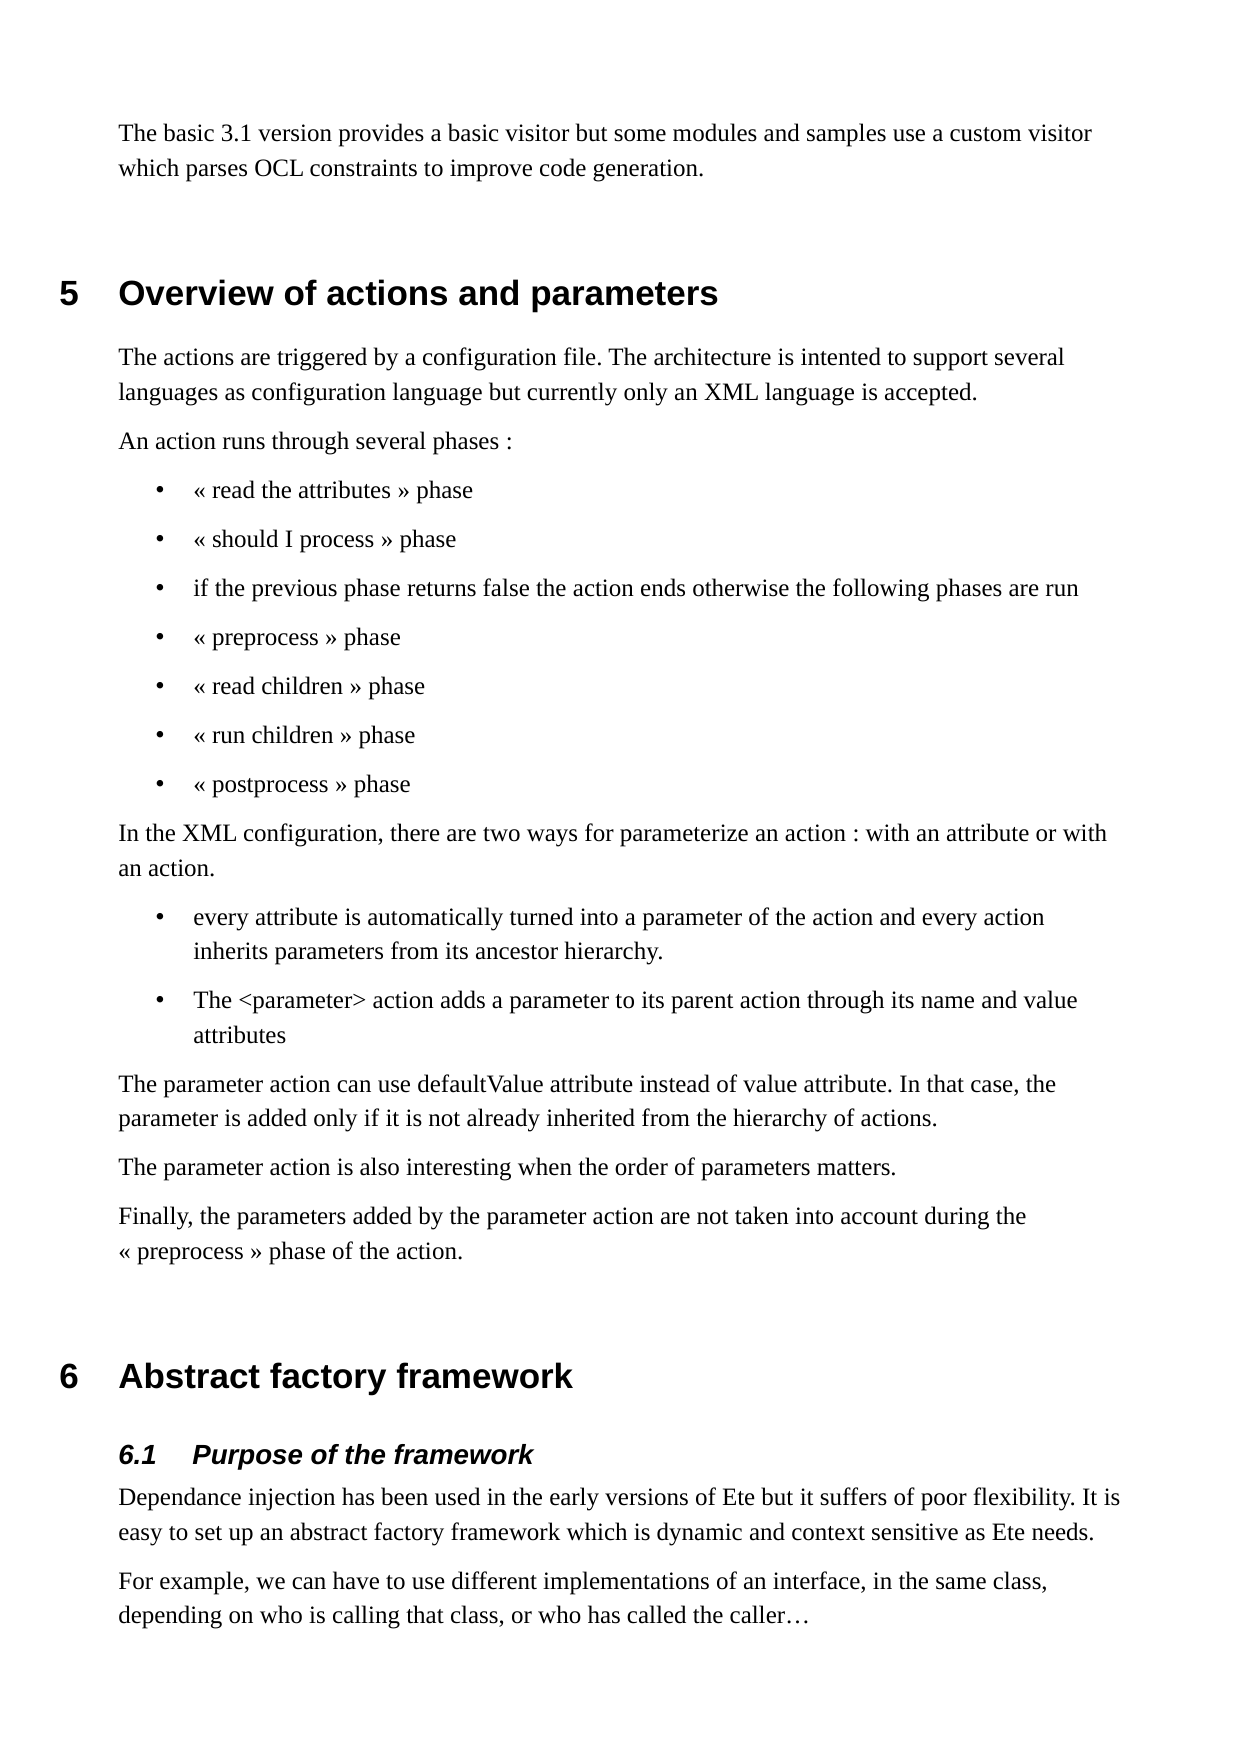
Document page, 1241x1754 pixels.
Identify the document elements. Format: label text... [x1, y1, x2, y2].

text The parameter action is also interesting when the order of parameters matters. [118, 1152, 1122, 1181]
text The parameter action can use defaultValue attribute instead of value attribute. In that case, the parameter is added only if it is not already inherited from the hierarchy of actions. [118, 1069, 1122, 1132]
list The <parameter> action adds a parameter to its parent action through its name and value attributes [156, 985, 1122, 1048]
subtitle Purpose of the framework [118, 1438, 1122, 1470]
text The basic 3.1 version provides a basic visitor but some modules and samples use a custom visitor which parses OCL constraints to improve code generation. [118, 118, 1122, 181]
text An action runs through several phases : [118, 426, 1122, 454]
list « postprocess » phase [156, 769, 1122, 798]
text Dependance injection has been used in the early versions of Ete but it suffers of poor flexibility. It is easy to set up an abstract factory framework which is dynamic and context sensitive as Ete needs. [118, 1482, 1122, 1546]
text For example, we can have to use different implementations of an interface, in the same class, depending on who is calling that class, or who has called the caller… [118, 1566, 1122, 1629]
list every attribute is automatically turned into a parameter of the action and every action inherits parameters from its ancestor hierarchy. [156, 902, 1122, 965]
list « read children » phase [156, 671, 1122, 700]
list « should I process » phase [156, 524, 1122, 553]
subtitle Overview of actions and parameters [59, 272, 1122, 313]
text Finally, the parameters added by the parameter action are not taken into account during the « preprocess » phase of the action. [118, 1201, 1122, 1265]
subtitle Abstract factory framework [59, 1356, 1122, 1396]
list if the previous phase returns false the action ends otherwise the following phases are run [156, 573, 1122, 602]
list « read the attributes » phase [156, 475, 1122, 503]
list « preprocess » phase [156, 622, 1122, 651]
list « run children » phase [156, 720, 1122, 749]
text The actions are triggered by a configuration file. The architecture is intented to support several languages as configuration language but currently only an XML language is accepted. [118, 342, 1122, 405]
text In the XML configuration, there are two ways for parameterize an action : with an attribute or with an action. [118, 818, 1122, 881]
